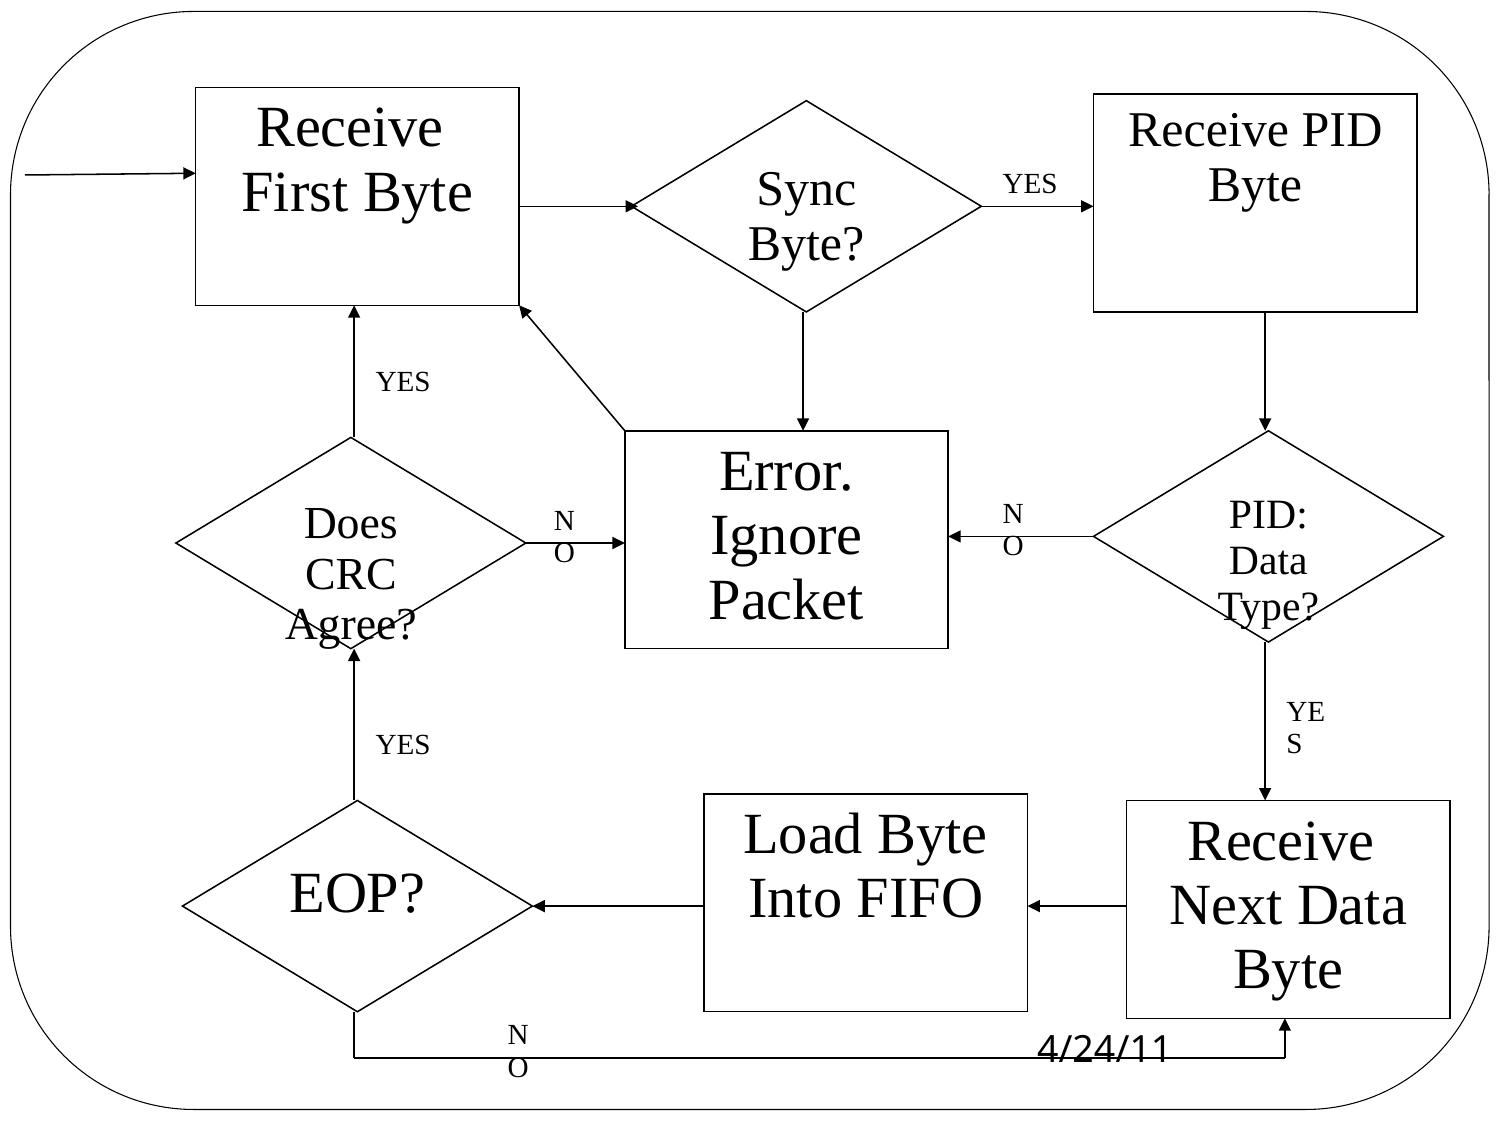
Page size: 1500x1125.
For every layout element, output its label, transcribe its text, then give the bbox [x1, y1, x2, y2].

text_box NO [987, 490, 1048, 530]
text_box Receive Next Data Byte [1126, 800, 1450, 1019]
text_box Does CRC Agree? [175, 437, 526, 649]
text_box Error. Ignore Packet [624, 430, 949, 649]
text_box YES [1271, 688, 1355, 733]
text_box YES [987, 160, 1080, 196]
text_box YES [360, 358, 455, 408]
text_box PID: Data Type? [1094, 430, 1444, 643]
text_box Sync Byte? [635, 100, 981, 312]
text_box YES [360, 721, 455, 758]
text_box NO [492, 1011, 553, 1052]
text_box Load Byte Into FIFO [703, 793, 1028, 1012]
text_box Receive PID Byte [1093, 94, 1417, 312]
text_box NO [538, 496, 599, 537]
text_box EOP? [182, 800, 532, 1012]
text_box Receive First Byte [195, 87, 520, 306]
